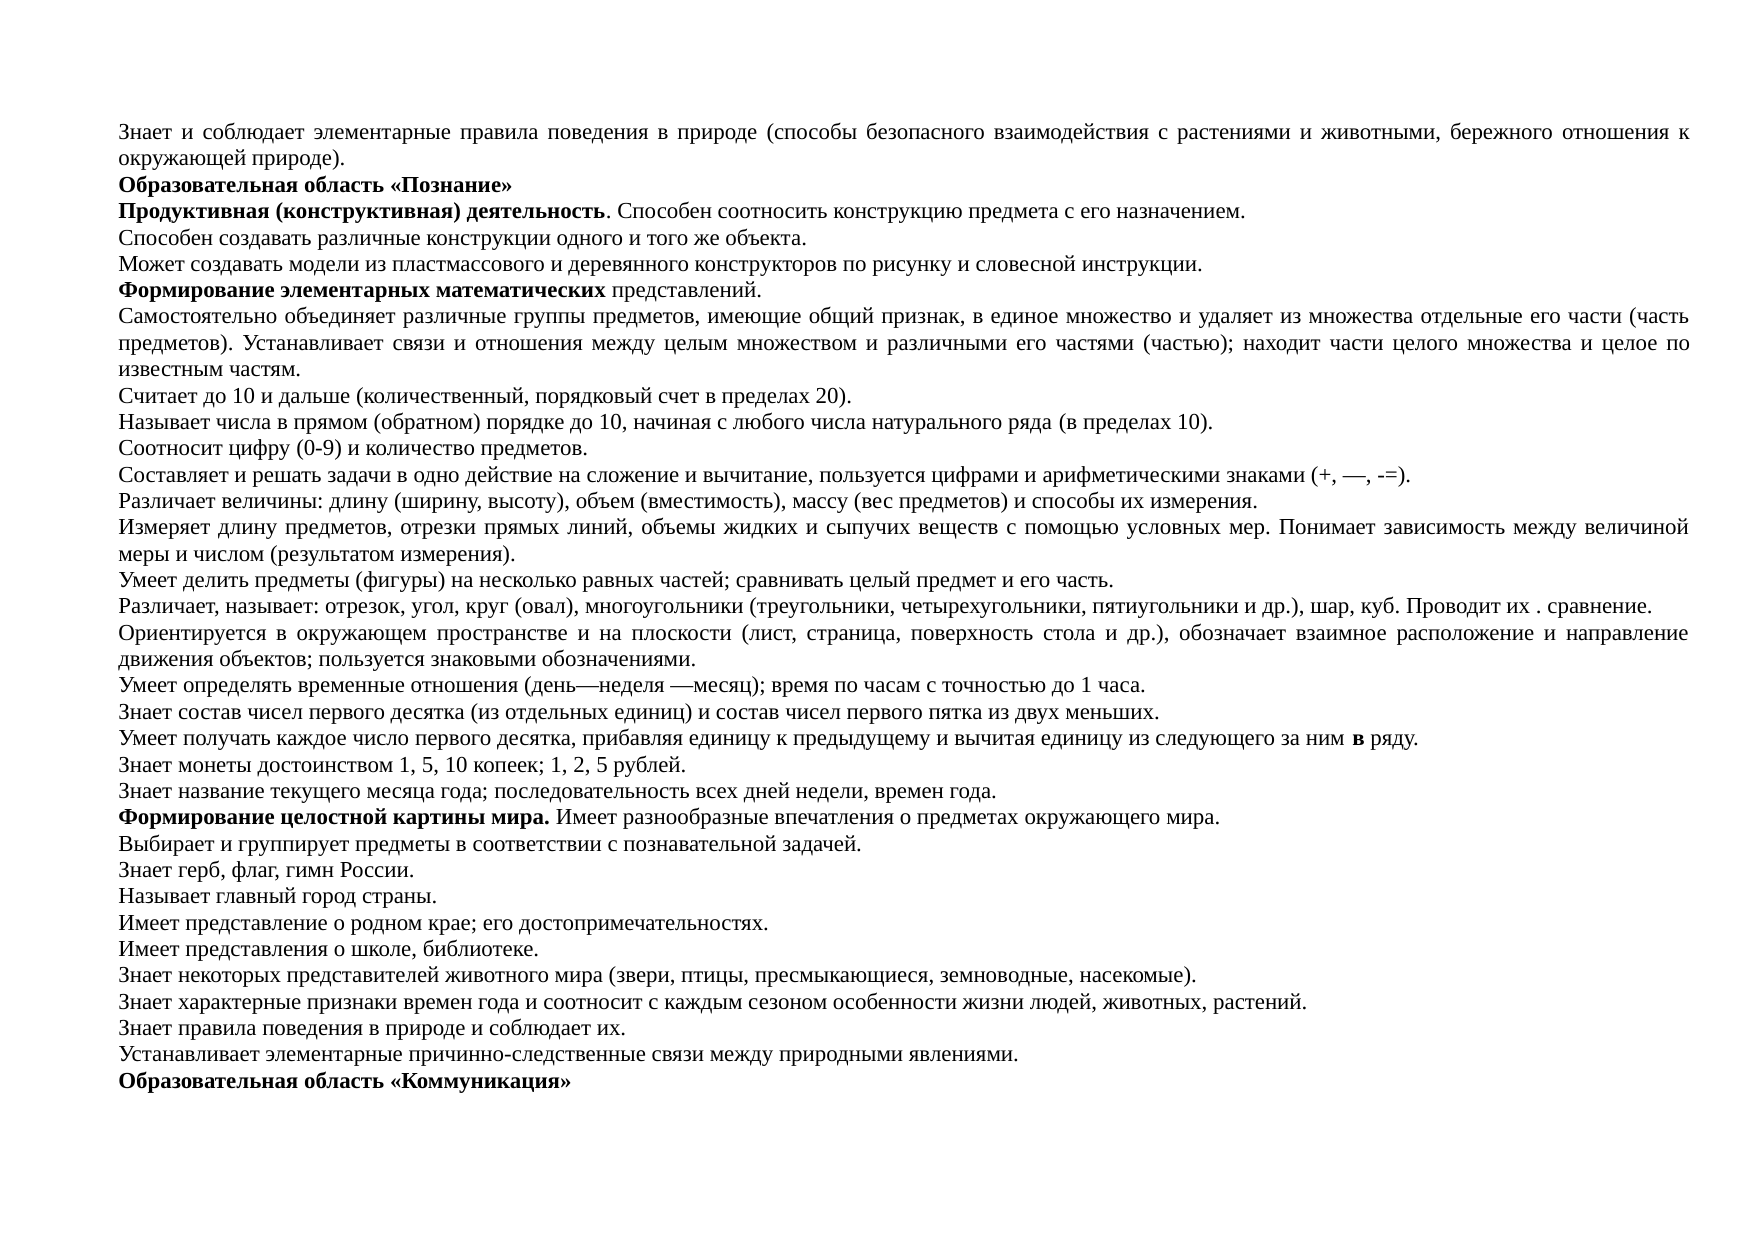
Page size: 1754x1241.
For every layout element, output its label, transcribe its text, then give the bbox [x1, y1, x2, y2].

text Образовательная область «Коммуникация» [118, 1067, 1693, 1093]
text Формирование целостной картины мира. Имеет разнообразные впечатления о предметах окружающего мира. [118, 803, 1693, 830]
text Самостоятельно объединяет различные группы предметов, имеющие общий признак, в единое множество и удаляет из множества отдельные его части (часть предметов). Устанавливает связи и отношения между целым множеством и различными его частями (частью); находит части целого множества и целое по известным частям. [118, 303, 1693, 382]
text Знает правила поведения в природе и соблюдает их. [118, 1014, 1693, 1041]
text Способен создавать различные конструкции одного и того же объекта. [118, 223, 1693, 250]
text Знает монеты достоинством 1, 5, 10 копеек; 1, 2, 5 рублей. [118, 751, 1693, 777]
text Различает величины: длину (ширину, высоту), объем (вместимость), массу (вес предметов) и способы их измерения. [118, 487, 1693, 513]
text Знает состав чисел первого десятка (из отдельных единиц) и состав чисел первого пятка из двух меньших. [118, 698, 1693, 724]
text Называет числа в прямом (обратном) порядке до 10, начиная с любого числа натурального ряда (в пределах 10). [118, 408, 1693, 434]
text Составляет и решать задачи в одно действие на сложение и вычитание, пользуется цифрами и арифметическими знаками (+, —, -=). [118, 461, 1693, 487]
text Знает характерные признаки времен года и соотносит с каждым сезоном особенности жизни людей, животных, растений. [118, 988, 1693, 1014]
text Ориентируется в окружающем пространстве и на плоскости (лист, страница, поверхность стола и др.), обозначает взаимное расположение и направление движения объектов; пользуется знаковыми обозначениями. [118, 619, 1693, 672]
text Измеряет длину предметов, отрезки прямых линий, объемы жидких и сыпучих веществ с помощью условных мер. Понимает зависимость между величиной меры и числом (результатом измерения). [118, 513, 1693, 566]
text Считает до 10 и дальше (количественный, порядковый счет в пределах 20). [118, 382, 1693, 408]
text Имеет представления о школе, библиотеке. [118, 935, 1693, 961]
text Образовательная область «Познание» [118, 171, 1693, 197]
text Продуктивная (конструктивная) деятельность. Способен соотносить конструкцию предмета с его назначением. [118, 197, 1693, 223]
text Знает название текущего месяца года; последовательность всех дней недели, времен года. [118, 777, 1693, 803]
text Умеет определять временные отношения (день—неделя —месяц); время по часам с точностью до 1 часа. [118, 672, 1693, 698]
text Умеет получать каждое число первого десятка, прибавляя единицу к предыдущему и вычитая единицу из следующего за ним в ряду. [118, 724, 1693, 751]
text Умеет делить предметы (фигуры) на несколько равных частей; сравнивать целый предмет и его часть. [118, 566, 1693, 592]
text Выбирает и группирует предметы в соответствии с познавательной задачей. [118, 830, 1693, 856]
text Знает некоторых представителей животного мира (звери, птицы, пресмыкающиеся, земноводные, насекомые). [118, 961, 1693, 988]
text Может создавать модели из пластмассового и деревянного конструкторов по рисунку и словесной инструкции. [118, 250, 1693, 276]
text Устанавливает элементарные причинно-следственные связи между природными явлениями. [118, 1041, 1693, 1067]
text Называет главный город страны. [118, 882, 1693, 909]
text Различает, называет: отрезок, угол, круг (овал), многоугольники (треугольники, четырехугольники, пятиугольники и др.), шар, куб. Проводит их . сравнение. [118, 592, 1693, 619]
text Знает и соблюдает элементарные правила поведения в природе (способы безопасного взаимодействия с растениями и животными, бережного отношения к окружающей природе). [118, 118, 1693, 171]
text Знает герб, флаг, гимн России. [118, 856, 1693, 882]
text Имеет представление о родном крае; его достопримечательностях. [118, 909, 1693, 935]
text Формирование элементарных математических представлений. [118, 276, 1693, 303]
text Соотносит цифру (0-9) и количество предметов. [118, 434, 1693, 461]
